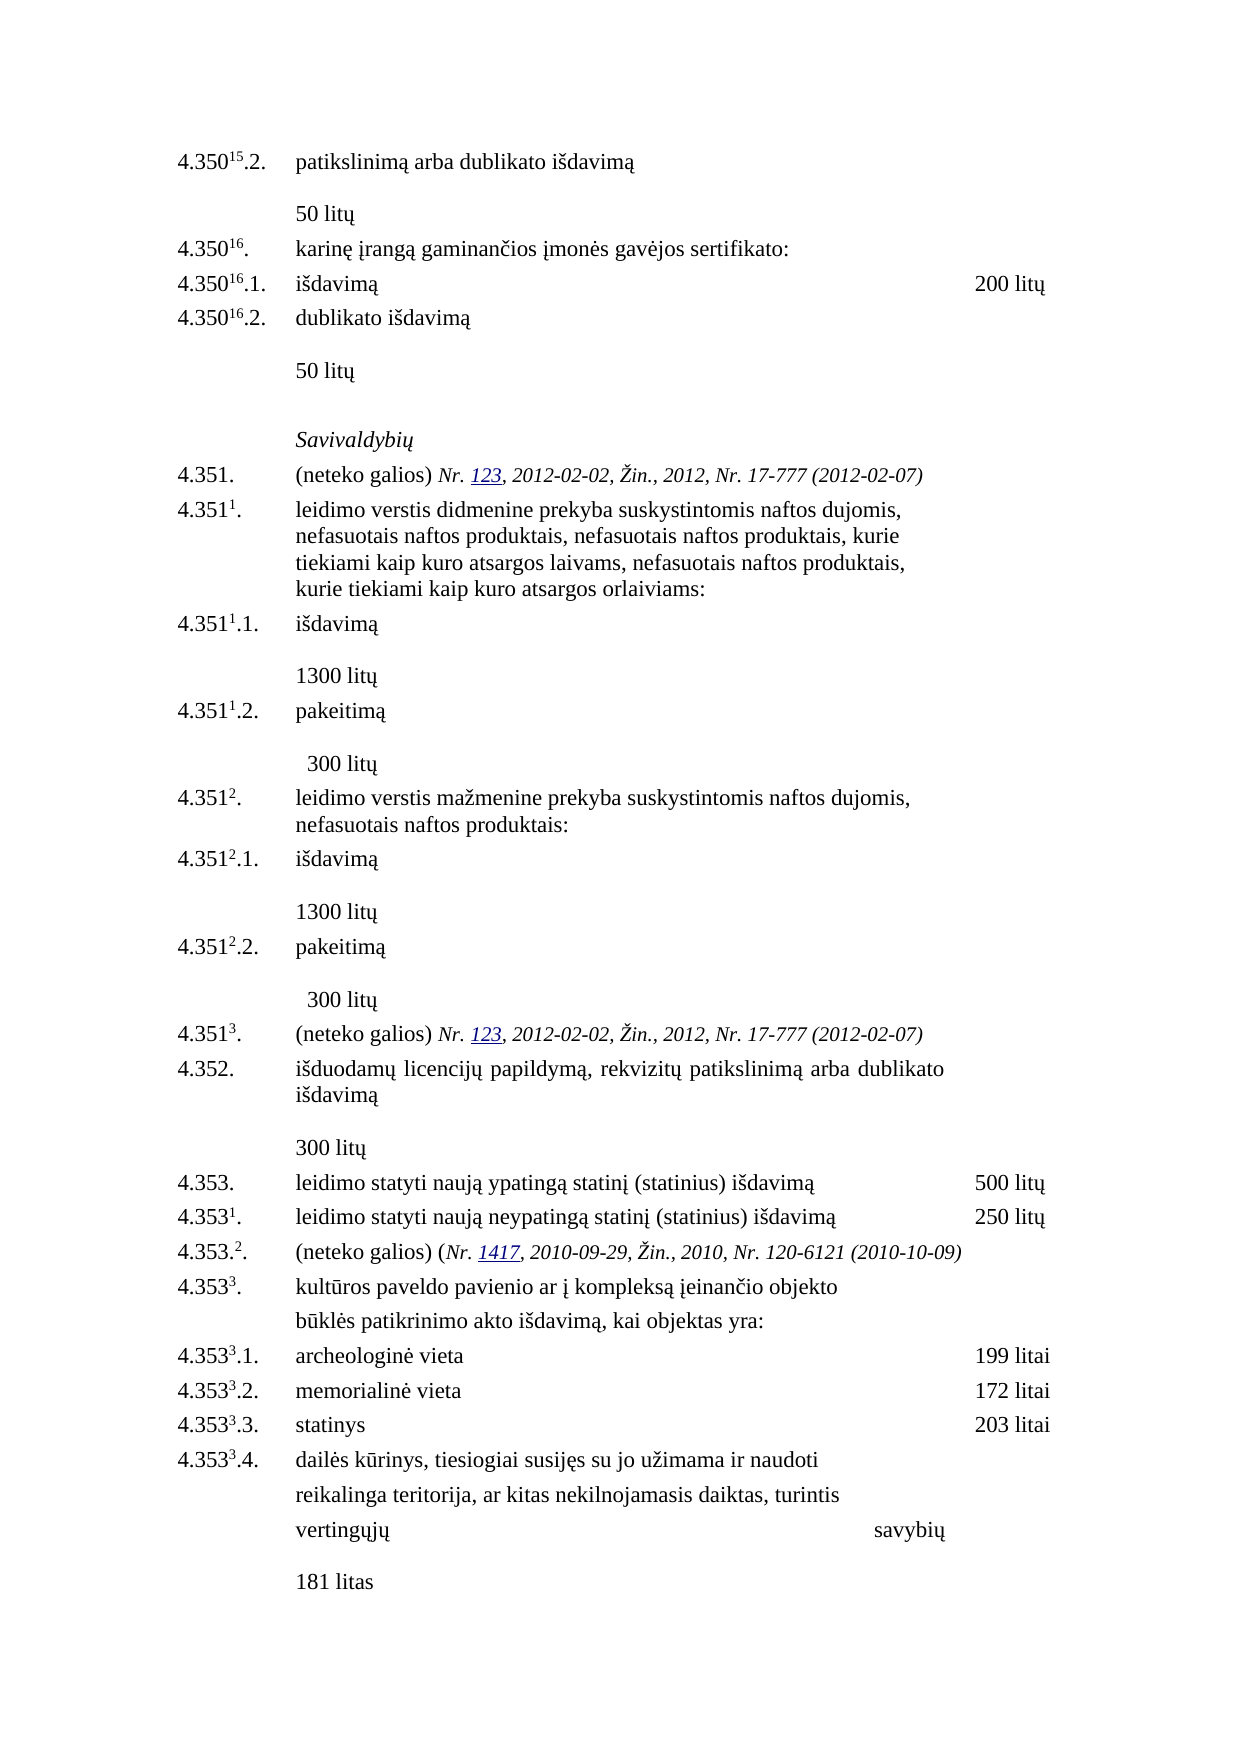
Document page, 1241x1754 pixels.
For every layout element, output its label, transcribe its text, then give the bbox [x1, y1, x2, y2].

text 4.35016. karinę įrangą gaminančios įmonės gavėjos sertifikato: [177, 235, 1122, 261]
text 4.3533.4. dailės kūrinys, tiesiogiai susijęs su jo užimama ir naudoti [177, 1446, 1122, 1473]
text 4.352. išduodamų licencijų papildymą, rekvizitų patikslinimą arba dublikato išdavimą 300 litų [177, 1055, 945, 1160]
text 4.35016.1. išdavimą 200 litų [177, 270, 1122, 296]
text 4.3512.1. išdavimą 1300 litų [177, 846, 930, 924]
text 4.3533. kultūros paveldo pavienio ar į kompleksą įeinančio objekto [177, 1273, 1122, 1299]
text 4.3531. leidimo statyti naują neypatingą statinį (statinius) išdavimą 250 litų [177, 1203, 1122, 1230]
text 4.3533.2. memorialinė vieta 172 litai [177, 1377, 1122, 1403]
text 4.3533.1. archeologinė vieta 199 litai [177, 1342, 1122, 1368]
text 4.3533.3. statinys 203 litai [177, 1412, 1122, 1438]
text 4.3511.2. pakeitimą 300 litų [177, 697, 930, 776]
text 4.353.2. (neteko galios) (Nr. 1417, 2010-09-29, Žin., 2010, Nr. 120-6121 (2010-10-09) [177, 1238, 974, 1264]
text vertingųjų savybių 181 litas [295, 1516, 945, 1595]
text 4.3512. leidimo verstis mažmenine prekyba suskystintomis naftos dujomis, nefasuotais naftos produktais: [177, 784, 930, 837]
text 4.35015.2. patikslinimą arba dublikato išdavimą 50 litų [177, 148, 945, 227]
text 4.3511.1. išdavimą 1300 litų [177, 610, 930, 689]
text Savivaldybių [177, 427, 945, 453]
text 4.3512.2. pakeitimą 300 litų [177, 933, 930, 1012]
text reikalinga teritorija, ar kitas nekilnojamasis daiktas, turintis [177, 1481, 1122, 1507]
text 4.3511. leidimo verstis didmenine prekyba suskystintomis naftos dujomis, nefasuotais naftos produktais, nefasuotais naftos produktais, kurie tiekiami kaip kuro atsargos laivams, nefasuotais naftos produktais, kurie tiekiami kaip kuro atsargos orlaiviams: [177, 496, 930, 601]
text 4.35016.2. dublikato išdavimą 50 litų [177, 304, 945, 383]
text 4.353. leidimo statyti naują ypatingą statinį (statinius) išdavimą 500 litų [177, 1169, 1122, 1195]
text 4.3513. (neteko galios) Nr. 123, 2012-02-02, Žin., 2012, Nr. 17-777 (2012-02-07) [177, 1020, 930, 1047]
text 4.351. (neteko galios) Nr. 123, 2012-02-02, Žin., 2012, Nr. 17-777 (2012-02-07) [177, 461, 930, 488]
text būklės patikrinimo akto išdavimą, kai objektas yra: [177, 1307, 1122, 1334]
